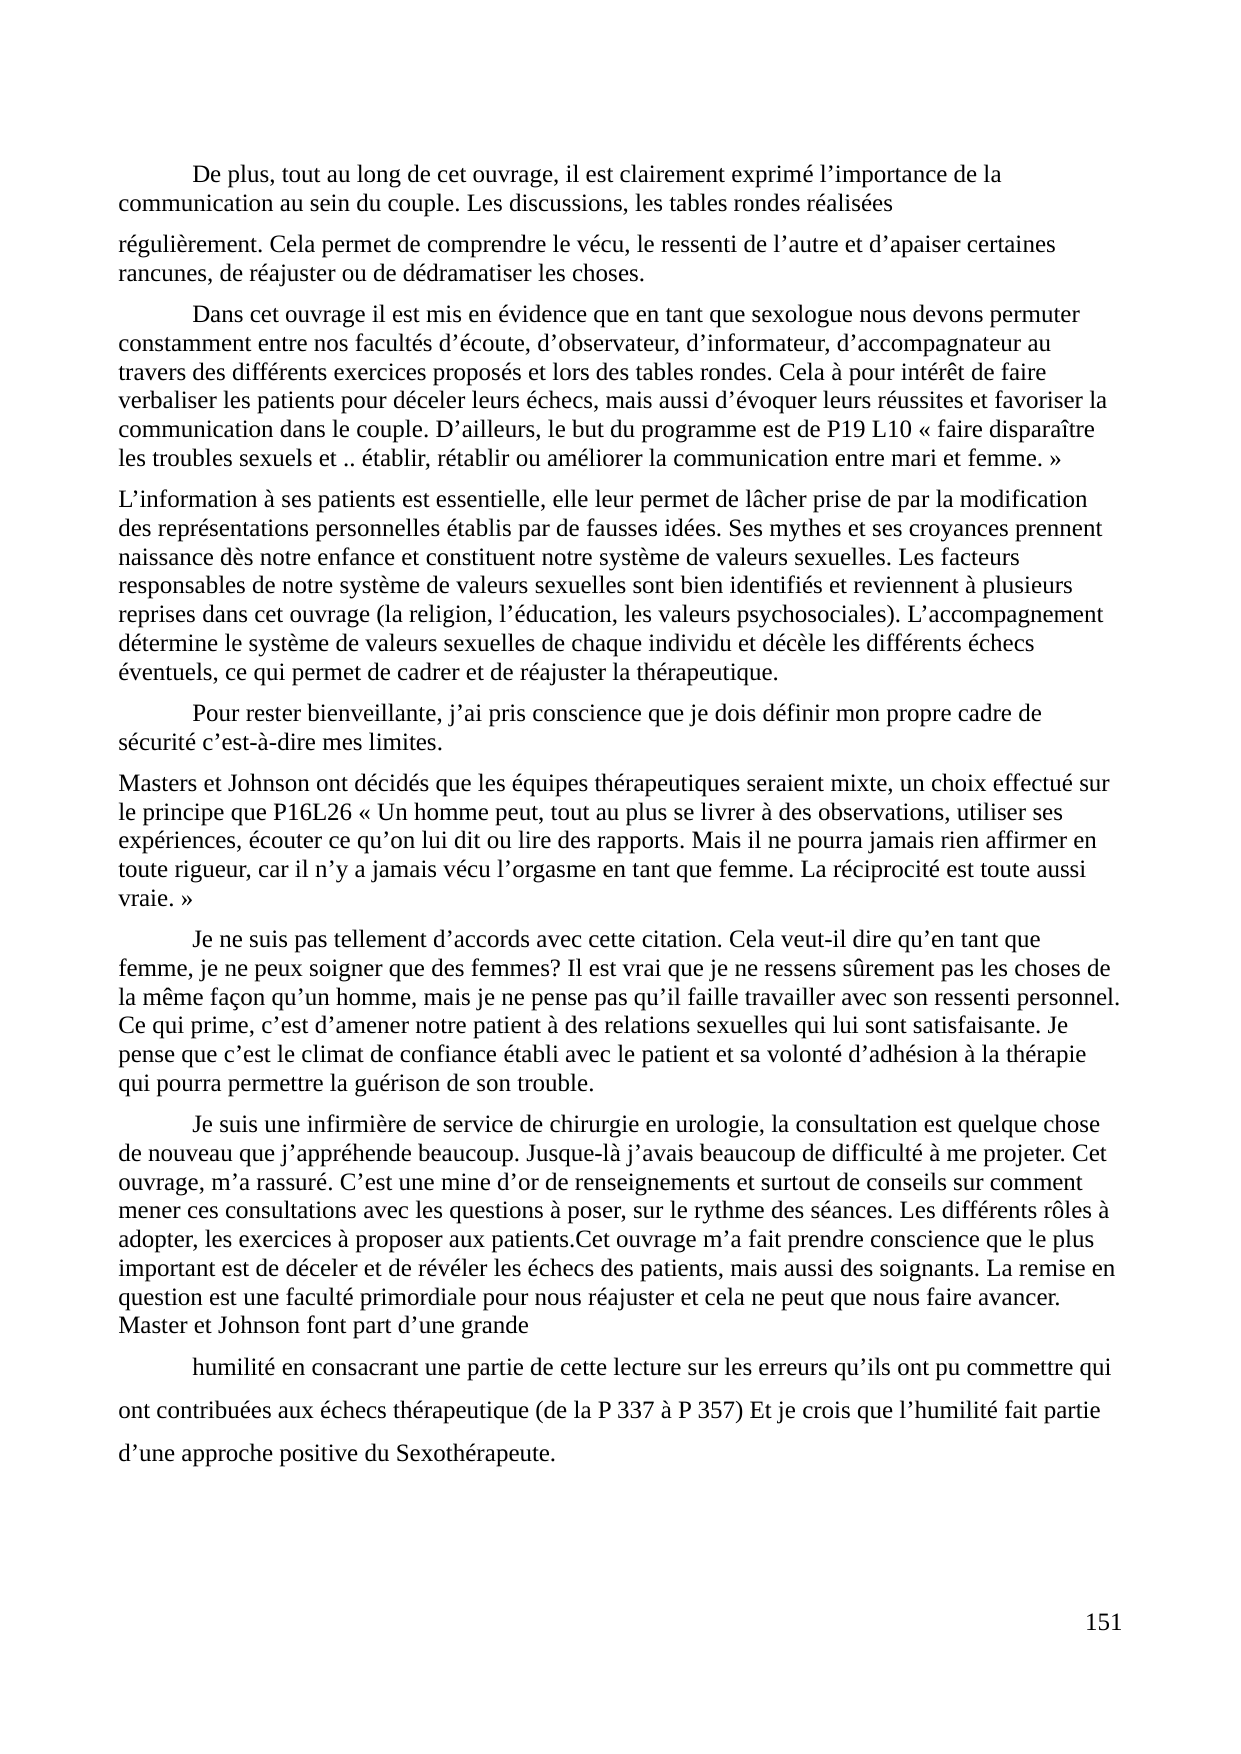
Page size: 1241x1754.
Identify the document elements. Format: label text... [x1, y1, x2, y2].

text régulièrement. Cela permet de comprendre le vécu, le ressenti de l’autre et d’apaiser certaines rancunes, de réajuster ou de dédramatiser les choses. [118, 229, 1122, 287]
text Dans cet ouvrage il est mis en évidence que en tant que sexologue nous devons permuter constamment entre nos facultés d’écoute, d’observateur, d’informateur, d’accompagnateur au travers des différents exercices proposés et lors des tables rondes. Cela à pour intérêt de faire verbaliser les patients pour déceler leurs échecs, mais aussi d’évoquer leurs réussites et favoriser la communication dans le couple. D’ailleurs, le but du programme est de P19 L10 « faire disparaître les troubles sexuels et .. établir, rétablir ou améliorer la communication entre mari et femme. » [118, 299, 1122, 472]
text Masters et Johnson ont décidés que les équipes thérapeutiques seraient mixte, un choix effectué sur le principe que P16L26 « Un homme peut, tout au plus se livrer à des observations, utiliser ses expériences, écouter ce qu’on lui dit ou lire des rapports. Mais il ne pourra jamais rien affirmer en toute rigueur, car il n’y a jamais vécu l’orgasme en tant que femme. La réciprocité est toute aussi vraie. » [118, 768, 1122, 912]
text Je suis une infirmière de service de chirurgie en urologie, la consultation est quelque chose de nouveau que j’appréhende beaucoup. Jusque-là j’avais beaucoup de difficulté à me projeter. Cet ouvrage, m’a rassuré. C’est une mine d’or de renseignements et surtout de conseils sur comment mener ces consultations avec les questions à poser, sur le rythme des séances. Les différents rôles à adopter, les exercices à proposer aux patients.Cet ouvrage m’a fait prendre conscience que le plus important est de déceler et de révéler les échecs des patients, mais aussi des soignants. La remise en question est une faculté primordiale pour nous réajuster et cela ne peut que nous faire avancer. Master et Johnson font part d’une grande [118, 1109, 1122, 1339]
text Pour rester bienveillante, j’ai pris conscience que je dois définir mon propre cadre de sécurité c’est-à-dire mes limites. [118, 698, 1122, 756]
text Je ne suis pas tellement d’accords avec cette citation. Cela veut-il dire qu’en tant que femme, je ne peux soigner que des femmes? Il est vrai que je ne ressens sûrement pas les choses de la même façon qu’un homme, mais je ne pense pas qu’il faille travailler avec son ressenti personnel. Ce qui prime, c’est d’amener notre patient à des relations sexuelles qui lui sont satisfaisante. Je pense que c’est le climat de confiance établi avec le patient et sa volonté d’adhésion à la thérapie qui pourra permettre la guérison de son trouble. [118, 924, 1122, 1097]
text humilité en consacrant une partie de cette lecture sur les erreurs qu’ils ont pu commettre qui ont contribuées aux échecs thérapeutique (de la P 337 à P 357) Et je crois que l’humilité fait partie d’une approche positive du Sexothérapeute. [118, 1352, 1122, 1467]
text De plus, tout au long de cet ouvrage, il est clairement exprimé l’importance de la communication au sein du couple. Les discussions, les tables rondes réalisées [118, 159, 1122, 217]
text L’information à ses patients est essentielle, elle leur permet de lâcher prise de par la modification des représentations personnelles établis par de fausses idées. Ses mythes et ses croyances prennent naissance dès notre enfance et constituent notre système de valeurs sexuelles. Les facteurs responsables de notre système de valeurs sexuelles sont bien identifiés et reviennent à plusieurs reprises dans cet ouvrage (la religion, l’éducation, les valeurs psychosociales). L’accompagnement détermine le système de valeurs sexuelles de chaque individu et décèle les différents échecs éventuels, ce qui permet de cadrer et de réajuster la thérapeutique. [118, 484, 1122, 686]
